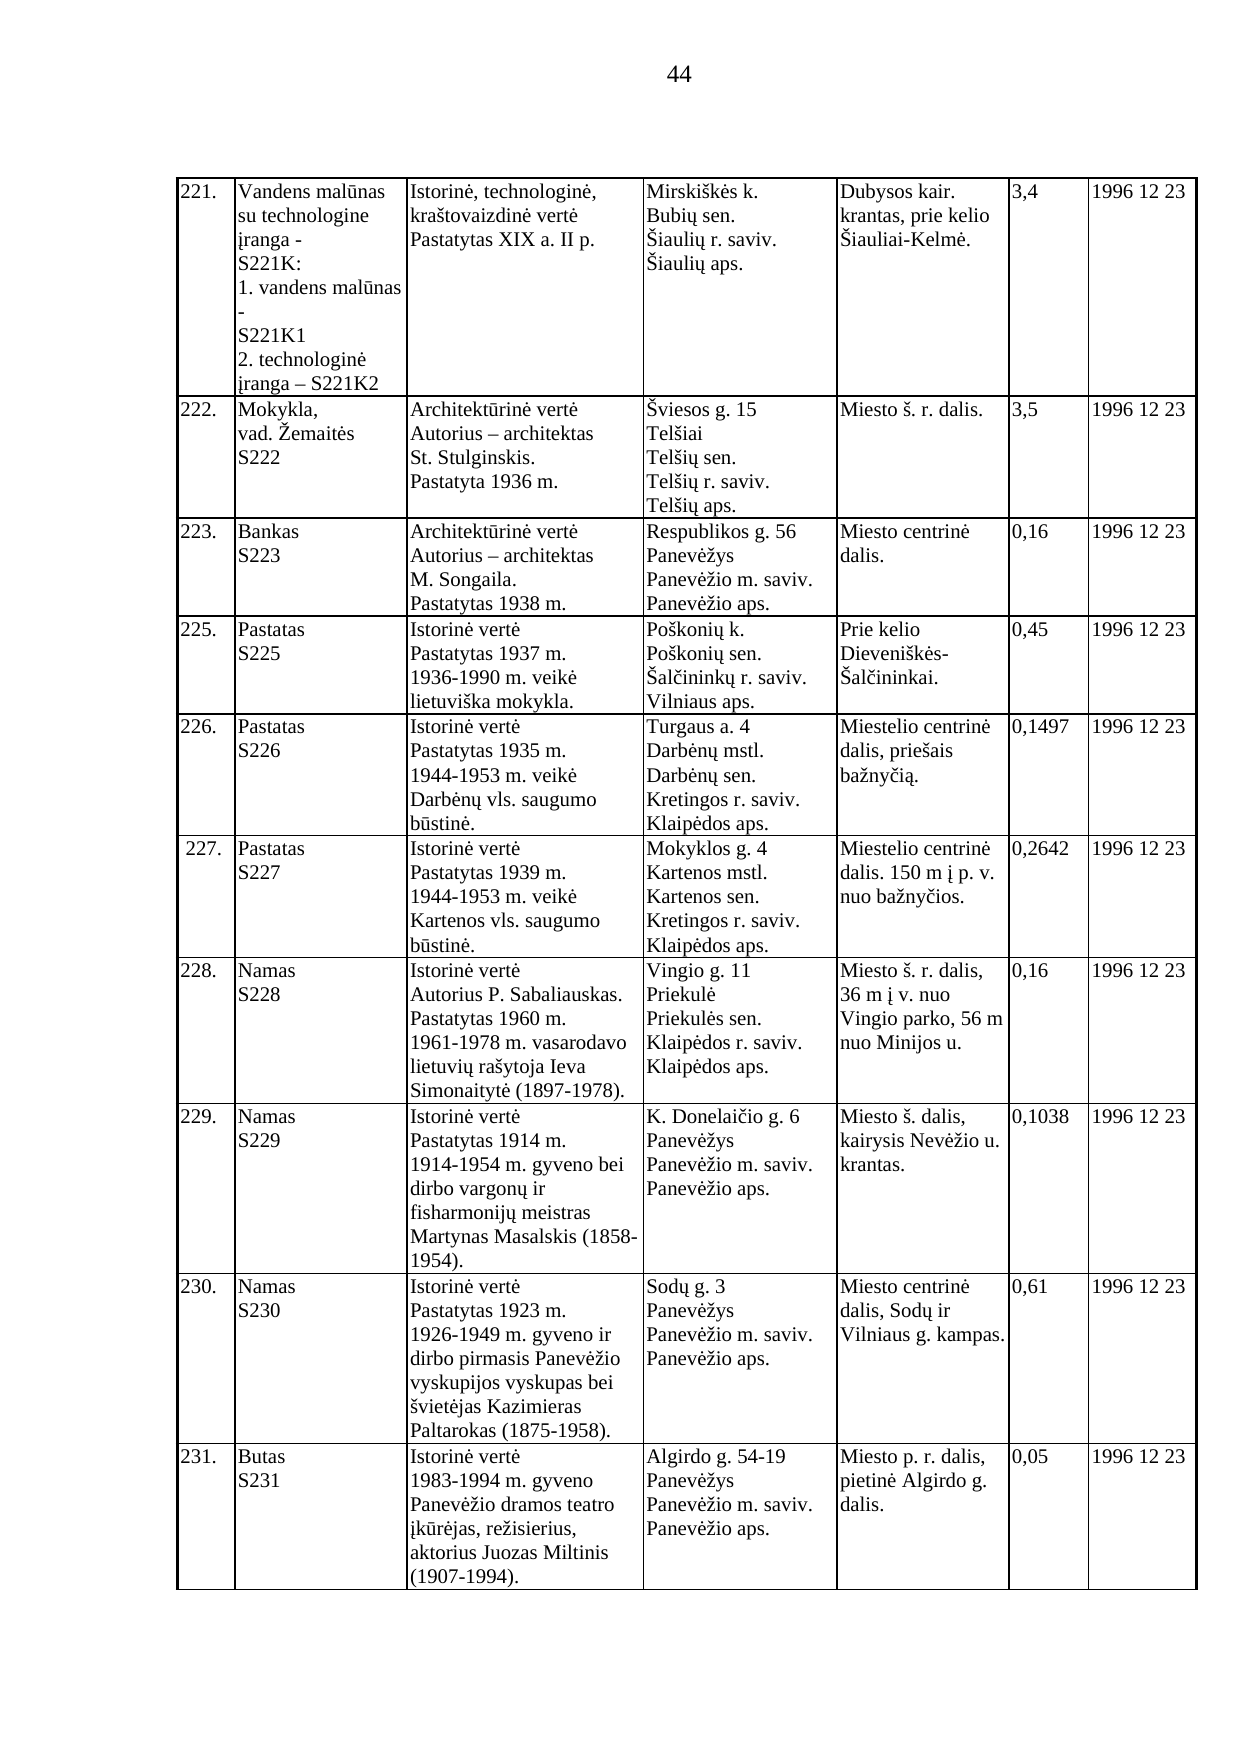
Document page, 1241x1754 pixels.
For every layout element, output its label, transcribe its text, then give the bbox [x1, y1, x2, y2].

table_cell Istorinė vertė Autorius P. Sabaliauskas. Pastatytas 1960 m. 1961-1978 m. vasarodavo lietuvių rašytoja Ieva Simonaitytė (1897-1978). [408, 958, 643, 1102]
table_cell 0,45 [1010, 617, 1088, 713]
table_cell Dubysos kair. krantas, prie kelio Šiauliai-Kelmė. [838, 179, 1008, 395]
table_cell 230. [179, 1274, 234, 1442]
table_cell Vingio g. 11 Priekulė Priekulės sen. Klaipėdos r. saviv. Klaipėdos aps. [644, 958, 836, 1102]
table_cell 1996 12 23 [1089, 1104, 1195, 1272]
table_cell Istorinė vertė Pastatytas 1923 m. 1926-1949 m. gyveno ir dirbo pirmasis Panevėžio vyskupijos vyskupas bei švietėjas Kazimieras Paltarokas (1875-1958). [408, 1274, 643, 1442]
table_cell 3,5 [1010, 397, 1088, 517]
table_cell Istorinė vertė Pastatytas 1939 m. 1944-1953 m. veikė Kartenos vls. saugumo būstinė. [408, 836, 643, 957]
table_cell Miestelio centrinė dalis. 150 m į p. v. nuo bažnyčios. [838, 836, 1008, 957]
table_cell Miesto centrinė dalis. [838, 519, 1008, 615]
table_cell Miesto š. r. dalis, 36 m į v. nuo Vingio parko, 56 m nuo Minijos u. [838, 958, 1008, 1102]
table_cell Mokyklos g. 4 Kartenos mstl. Kartenos sen. Kretingos r. saviv. Klaipėdos aps. [644, 836, 836, 957]
table_cell Pastatas S227 [236, 836, 406, 957]
table_cell Miesto p. r. dalis, pietinė Algirdo g. dalis. [838, 1444, 1008, 1588]
table_cell 226. [179, 715, 234, 835]
table_cell Mokykla, vad. Žemaitės S222 [236, 397, 406, 517]
table_cell 0,05 [1010, 1444, 1088, 1588]
table_cell 1996 12 23 [1089, 179, 1195, 395]
table_cell 1996 12 23 [1089, 1444, 1195, 1588]
table_cell Vandens malūnas su technologine įranga - S221K: 1. vandens malūnas - S221K1 2. technologinė įranga – S221K2 [236, 179, 406, 395]
table_cell 0,2642 [1010, 836, 1088, 957]
table_cell Sodų g. 3 Panevėžys Panevėžio m. saviv. Panevėžio aps. [644, 1274, 836, 1442]
table_cell 222. [179, 397, 234, 517]
table_cell 3,4 [1010, 179, 1088, 395]
table_cell Namas S228 [236, 958, 406, 1102]
table_cell Istorinė vertė Pastatytas 1914 m. 1914-1954 m. gyveno bei dirbo vargonų ir fisharmonijų meistras Martynas Masalskis (1858-1954). [408, 1104, 643, 1272]
table_cell Pastatas S226 [236, 715, 406, 835]
table_cell 1996 12 23 [1089, 397, 1195, 517]
table_cell Poškonių k. Poškonių sen. Šalčininkų r. saviv. Vilniaus aps. [644, 617, 836, 713]
table_cell 1996 12 23 [1089, 1274, 1195, 1442]
table_cell Miesto š. r. dalis. [838, 397, 1008, 517]
table_cell Miesto š. dalis, kairysis Nevėžio u. krantas. [838, 1104, 1008, 1272]
table_cell Mirskiškės k. Bubių sen. Šiaulių r. saviv. Šiaulių aps. [644, 179, 836, 395]
table_cell Šviesos g. 15 Telšiai Telšių sen. Telšių r. saviv. Telšių aps. [644, 397, 836, 517]
table_cell Respublikos g. 56 Panevėžys Panevėžio m. saviv. Panevėžio aps. [644, 519, 836, 615]
table_cell Istorinė vertė Pastatytas 1935 m. 1944-1953 m. veikė Darbėnų vls. saugumo būstinė. [408, 715, 643, 835]
table_cell Miestelio centrinė dalis, priešais bažnyčią. [838, 715, 1008, 835]
table_cell Architektūrinė vertė Autorius – architektas M. Songaila. Pastatytas 1938 m. [408, 519, 643, 615]
table_cell Miesto centrinė dalis, Sodų ir Vilniaus g. kampas. [838, 1274, 1008, 1442]
table_cell 1996 12 23 [1089, 715, 1195, 835]
table_cell Bankas S223 [236, 519, 406, 615]
table_cell Istorinė, technologinė, kraštovaizdinė vertė Pastatytas XIX a. II p. [408, 179, 643, 395]
table_cell K. Donelaičio g. 6 Panevėžys Panevėžio m. saviv. Panevėžio aps. [644, 1104, 836, 1272]
table_cell Algirdo g. 54-19 Panevėžys Panevėžio m. saviv. Panevėžio aps. [644, 1444, 836, 1588]
table_cell 0,1497 [1010, 715, 1088, 835]
table_cell 1996 12 23 [1089, 836, 1195, 957]
table_cell 225. [179, 617, 234, 713]
table_cell 1996 12 23 [1089, 519, 1195, 615]
table_cell 0,16 [1010, 958, 1088, 1102]
table_cell Architektūrinė vertė Autorius – architektas St. Stulginskis. Pastatyta 1936 m. [408, 397, 643, 517]
table_cell 1996 12 23 [1089, 958, 1195, 1102]
table_cell 223. [179, 519, 234, 615]
table_cell 0,1038 [1010, 1104, 1088, 1272]
table_cell 229. [179, 1104, 234, 1272]
table_cell Turgaus a. 4 Darbėnų mstl. Darbėnų sen. Kretingos r. saviv. Klaipėdos aps. [644, 715, 836, 835]
table_cell Pastatas S225 [236, 617, 406, 713]
table_cell Prie kelio Dieveniškės-Šalčininkai. [838, 617, 1008, 713]
table_cell 231. [179, 1444, 234, 1588]
table_cell 227. [179, 836, 234, 957]
table_cell Namas S229 [236, 1104, 406, 1272]
table_cell Butas S231 [236, 1444, 406, 1588]
table_cell 1996 12 23 [1089, 617, 1195, 713]
table_cell Namas S230 [236, 1274, 406, 1442]
table_cell 228. [179, 958, 234, 1102]
table_cell 0,61 [1010, 1274, 1088, 1442]
table_cell 0,16 [1010, 519, 1088, 615]
table_cell 221. [179, 179, 234, 395]
table_cell Istorinė vertė 1983-1994 m. gyveno Panevėžio dramos teatro įkūrėjas, režisierius, aktorius Juozas Miltinis (1907-1994). [408, 1444, 643, 1588]
table_cell Istorinė vertė Pastatytas 1937 m. 1936-1990 m. veikė lietuviška mokykla. [408, 617, 643, 713]
